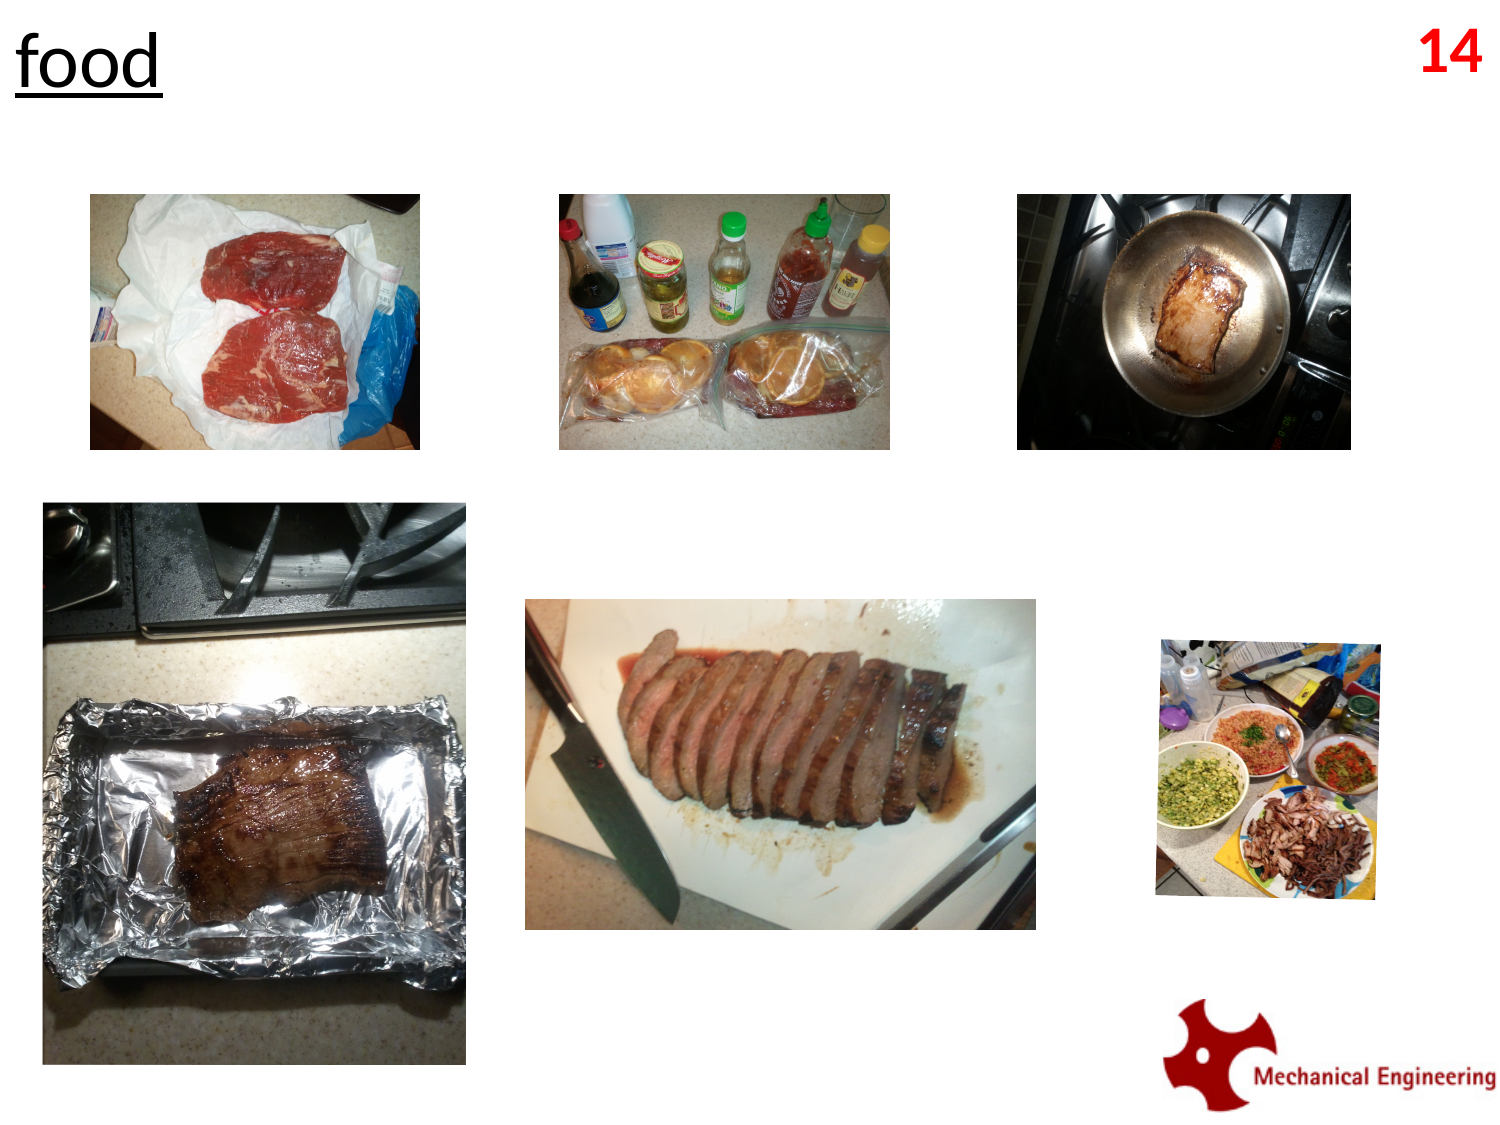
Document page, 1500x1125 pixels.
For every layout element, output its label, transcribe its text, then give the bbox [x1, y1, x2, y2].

text_box 14 [1400, 0, 1499, 93]
picture [42, 502, 466, 1066]
title food [0, 0, 1365, 150]
picture [525, 599, 1036, 930]
picture [1017, 194, 1351, 451]
picture [1162, 999, 1497, 1113]
picture [1155, 639, 1381, 901]
picture [559, 194, 890, 451]
picture [90, 194, 420, 451]
